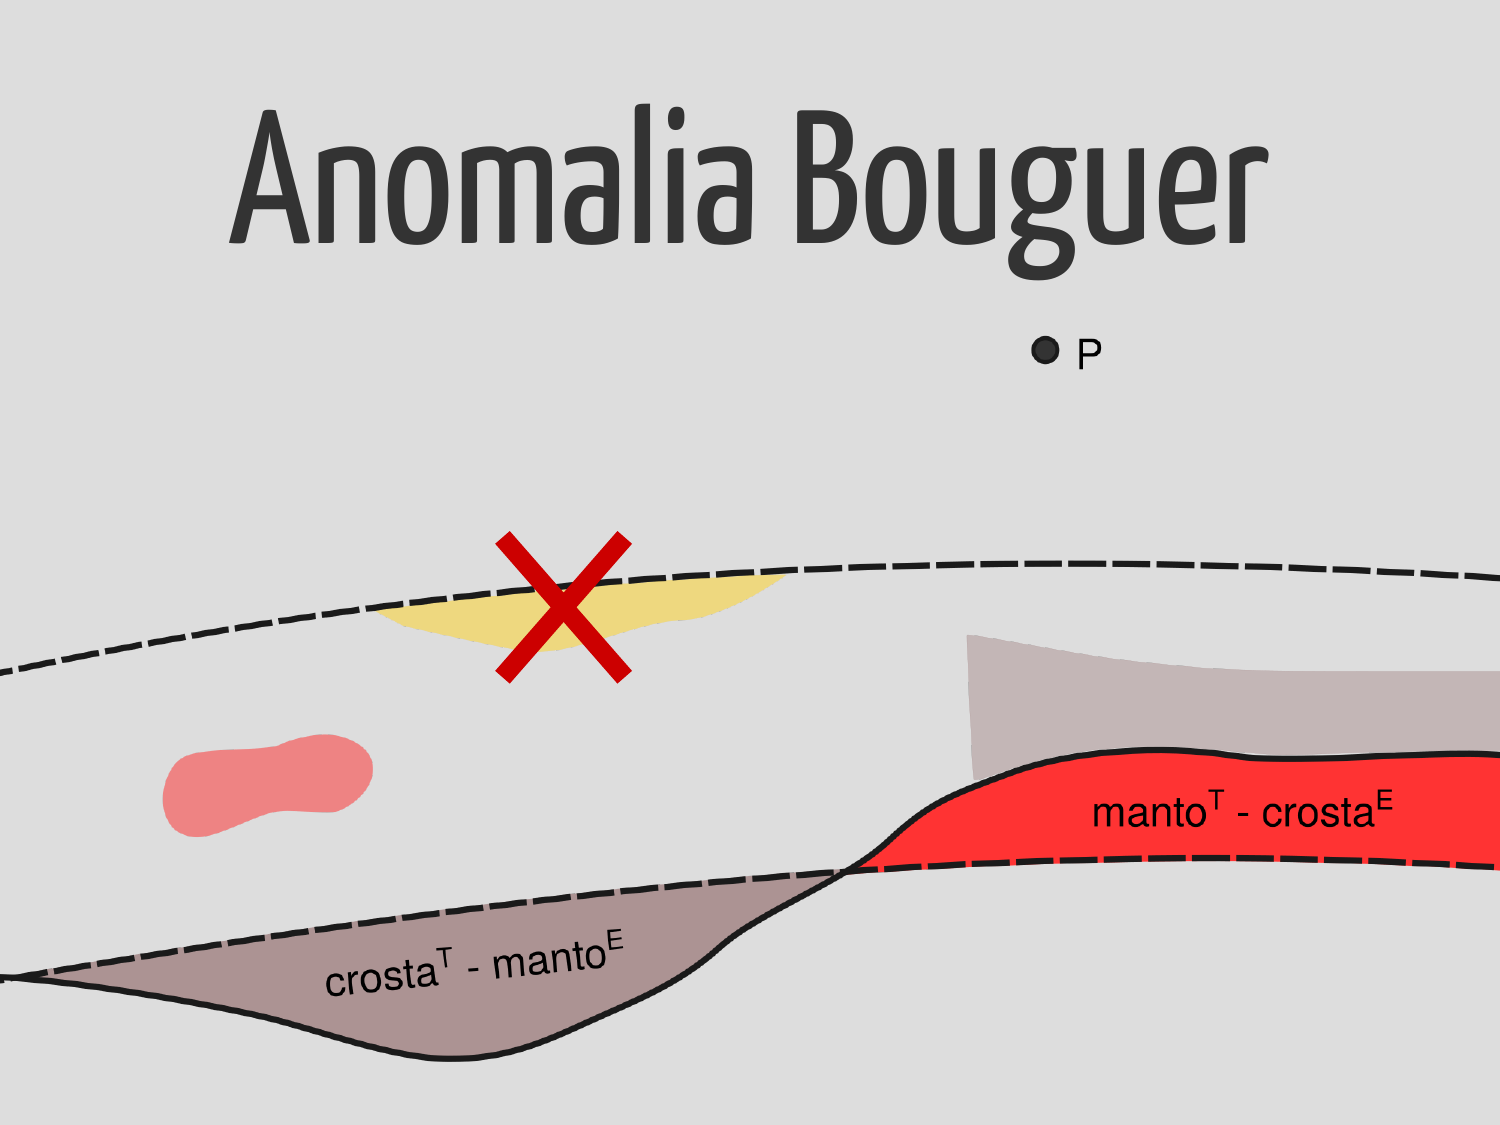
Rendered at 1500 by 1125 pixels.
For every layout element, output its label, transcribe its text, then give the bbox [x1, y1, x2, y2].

picture [0, 0, 1500, 1125]
title Anomalia Bouguer [75, 40, 1425, 211]
text_box [495, 531, 633, 684]
